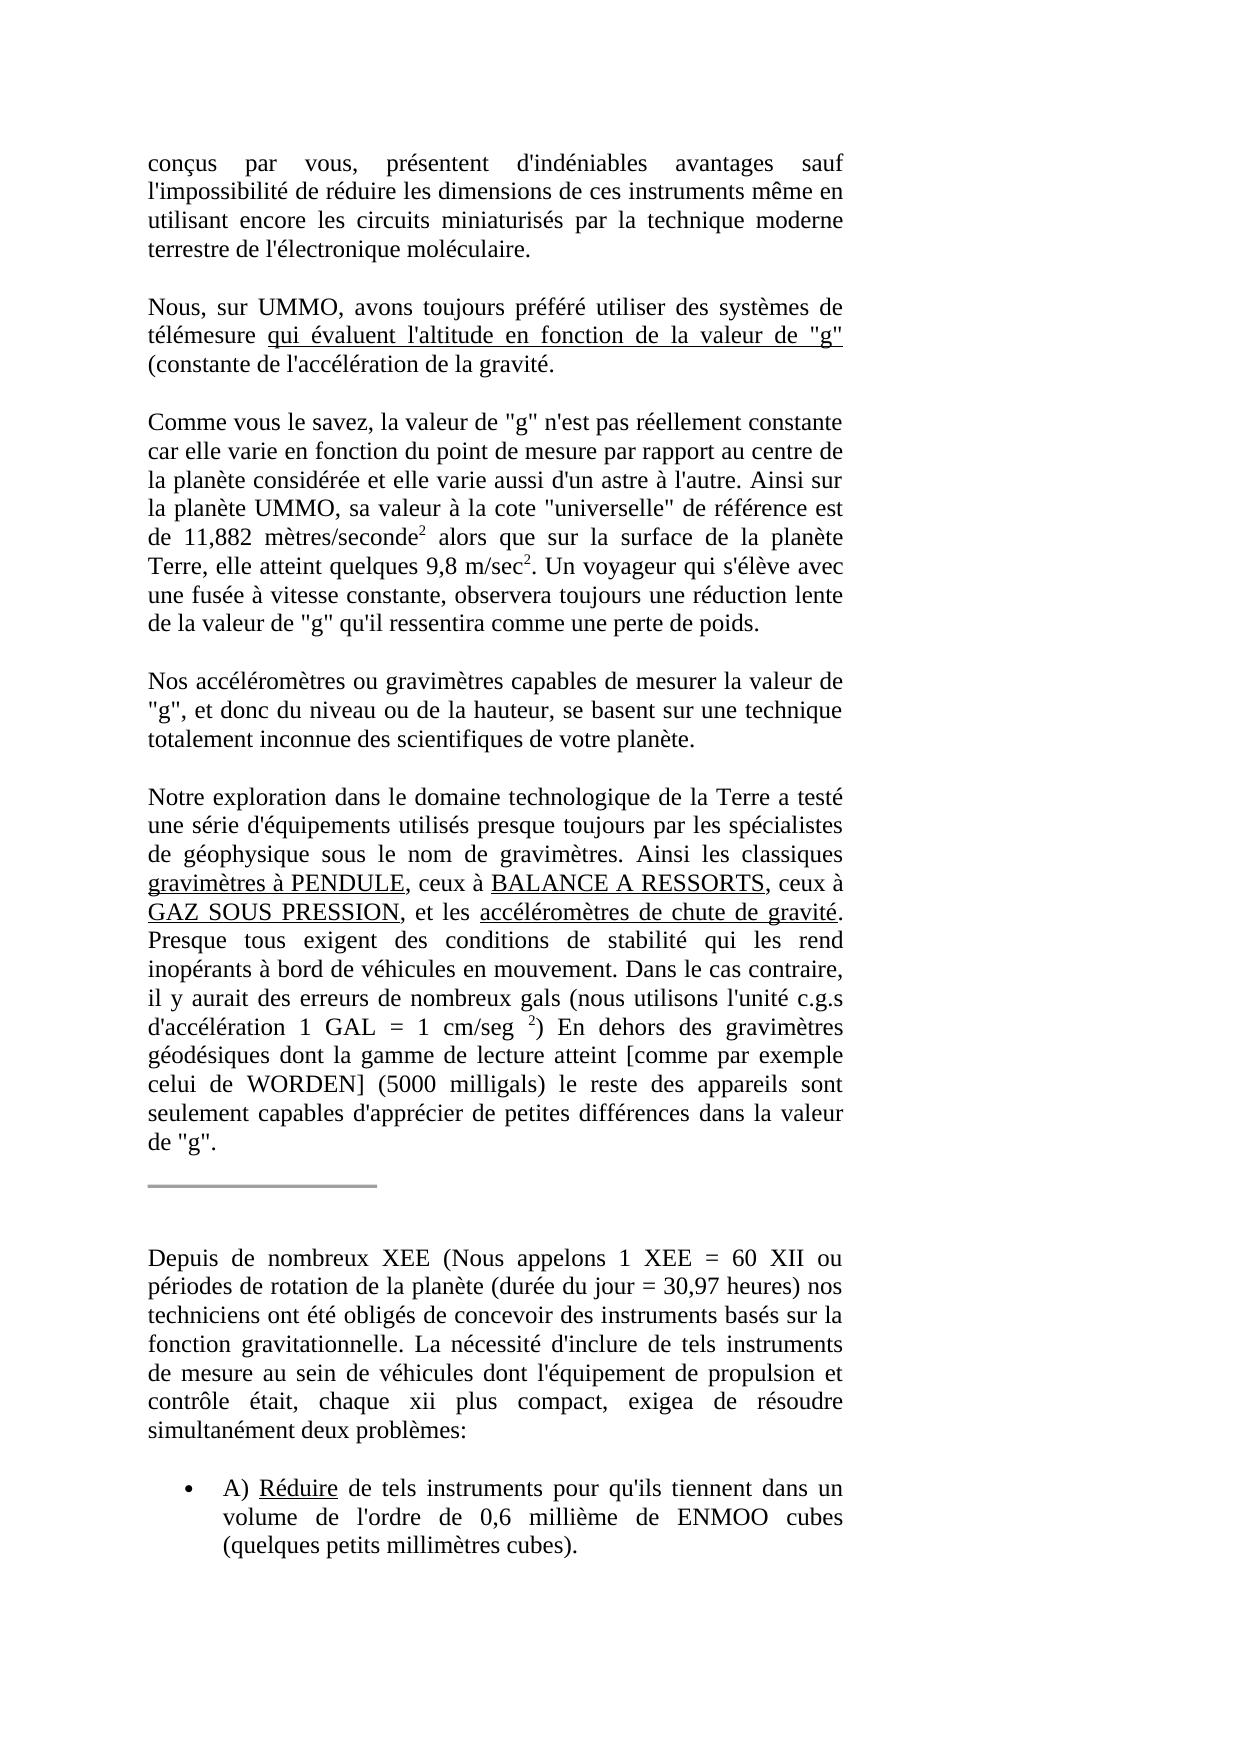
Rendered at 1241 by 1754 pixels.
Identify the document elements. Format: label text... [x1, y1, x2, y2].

text Comme vous le savez, la valeur de "g" n'est pas réellement constante car elle varie en fonction du point de mesure par rapport au centre de la planète considérée et elle varie aussi d'un astre à l'autre. Ainsi sur la planète UMMO, sa valeur à la cote "universelle" de référence est de 11,882 mètres/seconde2 alors que sur la surface de la planète Terre, elle atteint quelques 9,8 m/sec2. Un voyageur qui s'élève avec une fusée à vitesse constante, observera toujours une réduction lente de la valeur de "g" qu'il ressentira comme une perte de poids. [148, 407, 844, 637]
text conçus par vous, présentent d'indéniables avantages sauf l'impossibilité de réduire les dimensions de ces instruments même en utilisant encore les circuits miniaturisés par la technique moderne terrestre de l'électronique moléculaire. [148, 148, 844, 263]
text Depuis de nombreux XEE (Nous appelons 1 XEE = 60 XII ou périodes de rotation de la planète (durée du jour = 30,97 heures) nos techniciens ont été obligés de concevoir des instruments basés sur la fonction gravitationnelle. La nécessité d'inclure de tels instruments de mesure au sein de véhicules dont l'équipement de propulsion et contrôle était, chaque xii plus compact, exigea de résoudre simultanément deux problèmes: [148, 1243, 844, 1444]
text Nous, sur UMMO, avons toujours préféré utiliser des systèmes de télémesure qui évaluent l'altitude en fonction de la valeur de "g" (constante de l'accélération de la gravité. [148, 292, 844, 378]
list A) Réduire de tels instruments pour qu'ils tiennent dans un volume de l'ordre de 0,6 millième de ENMOO cubes (quelques petits millimètres cubes). [185, 1473, 844, 1559]
text Notre exploration dans le domaine technologique de la Terre a testé une série d'équipements utilisés presque toujours par les spécialistes de géophysique sous le nom de gravimètres. Ainsi les classiques gravimètres à PENDULE, ceux à BALANCE A RESSORTS, ceux à GAZ SOUS PRESSION, et les accéléromètres de chute de gravité. Presque tous exigent des conditions de stabilité qui les rend inopérants à bord de véhicules en mouvement. Dans le cas contraire, il y aurait des erreurs de nombreux gals (nous utilisons l'unité c.g.s d'accélération 1 GAL = 1 cm/seg 2) En dehors des gravimètres géodésiques dont la gamme de lecture atteint [comme par exemple celui de WORDEN] (5000 milligals) le reste des appareils sont seulement capables d'apprécier de petites différences dans la valeur de "g". [148, 782, 844, 1156]
text Nos accéléromètres ou gravimètres capables de mesurer la valeur de "g", et donc du niveau ou de la hauteur, se basent sur une technique totalement inconnue des scientifiques de votre planète. [148, 666, 844, 753]
